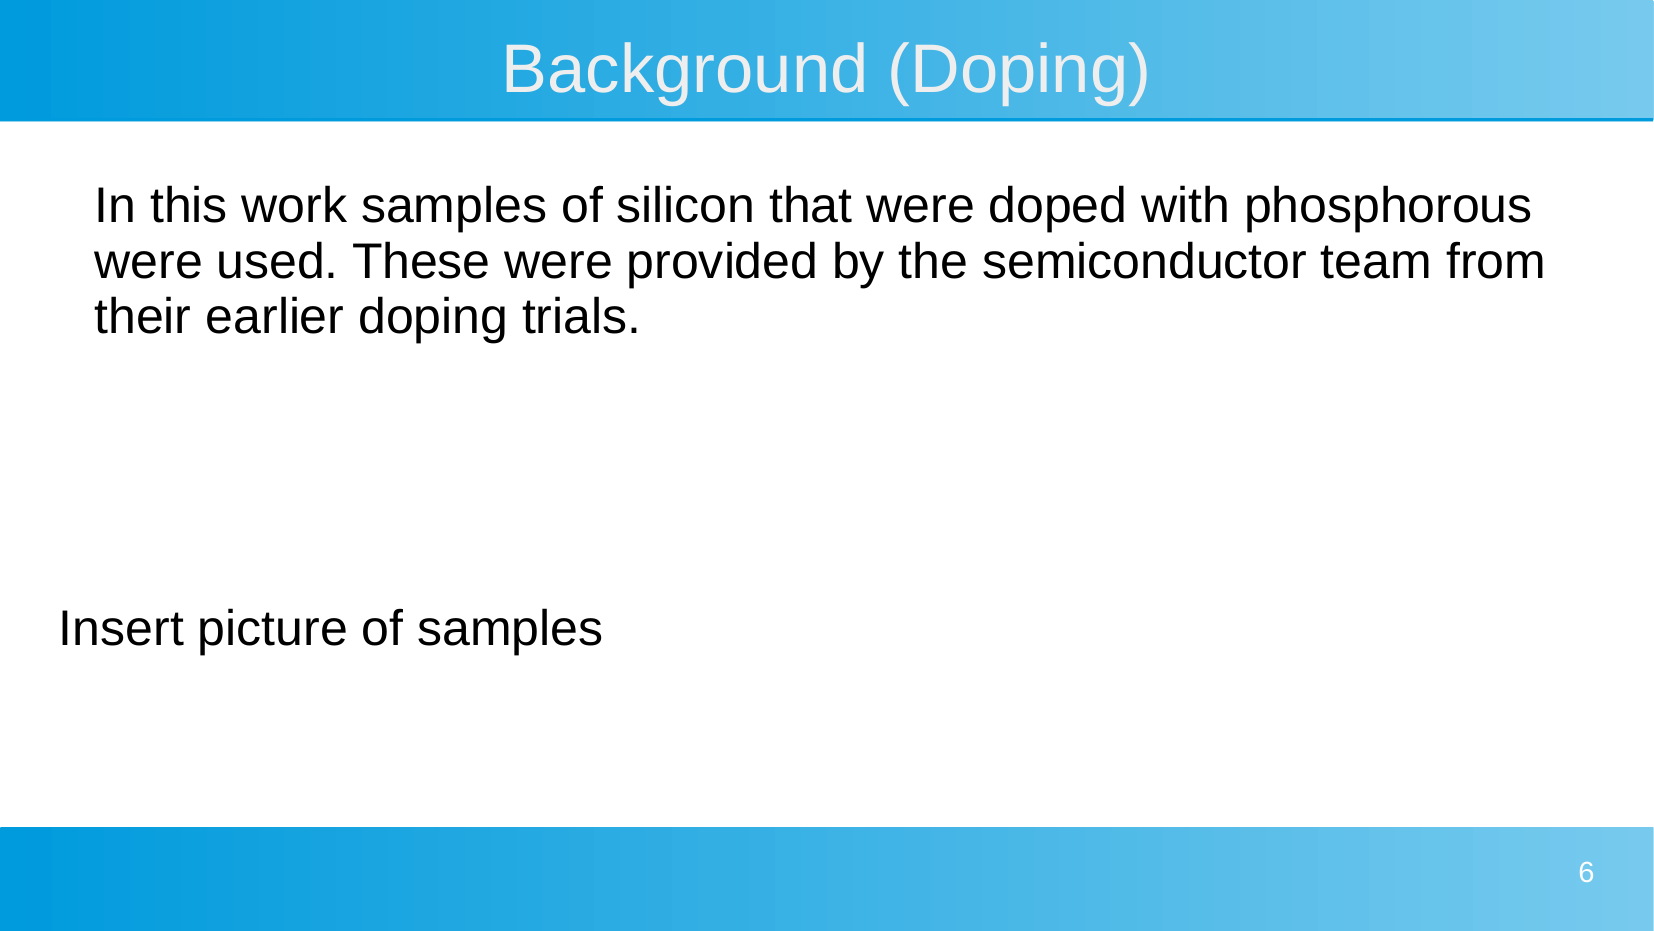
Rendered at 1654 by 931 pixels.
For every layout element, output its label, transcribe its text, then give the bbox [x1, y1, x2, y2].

title Background (Doping) [59, 29, 1595, 108]
list In this work samples of silicon that were doped with phosphorous were used. These were provided by the semiconductor team from their earlier doping trials. Insert picture of samples [59, 177, 1595, 768]
